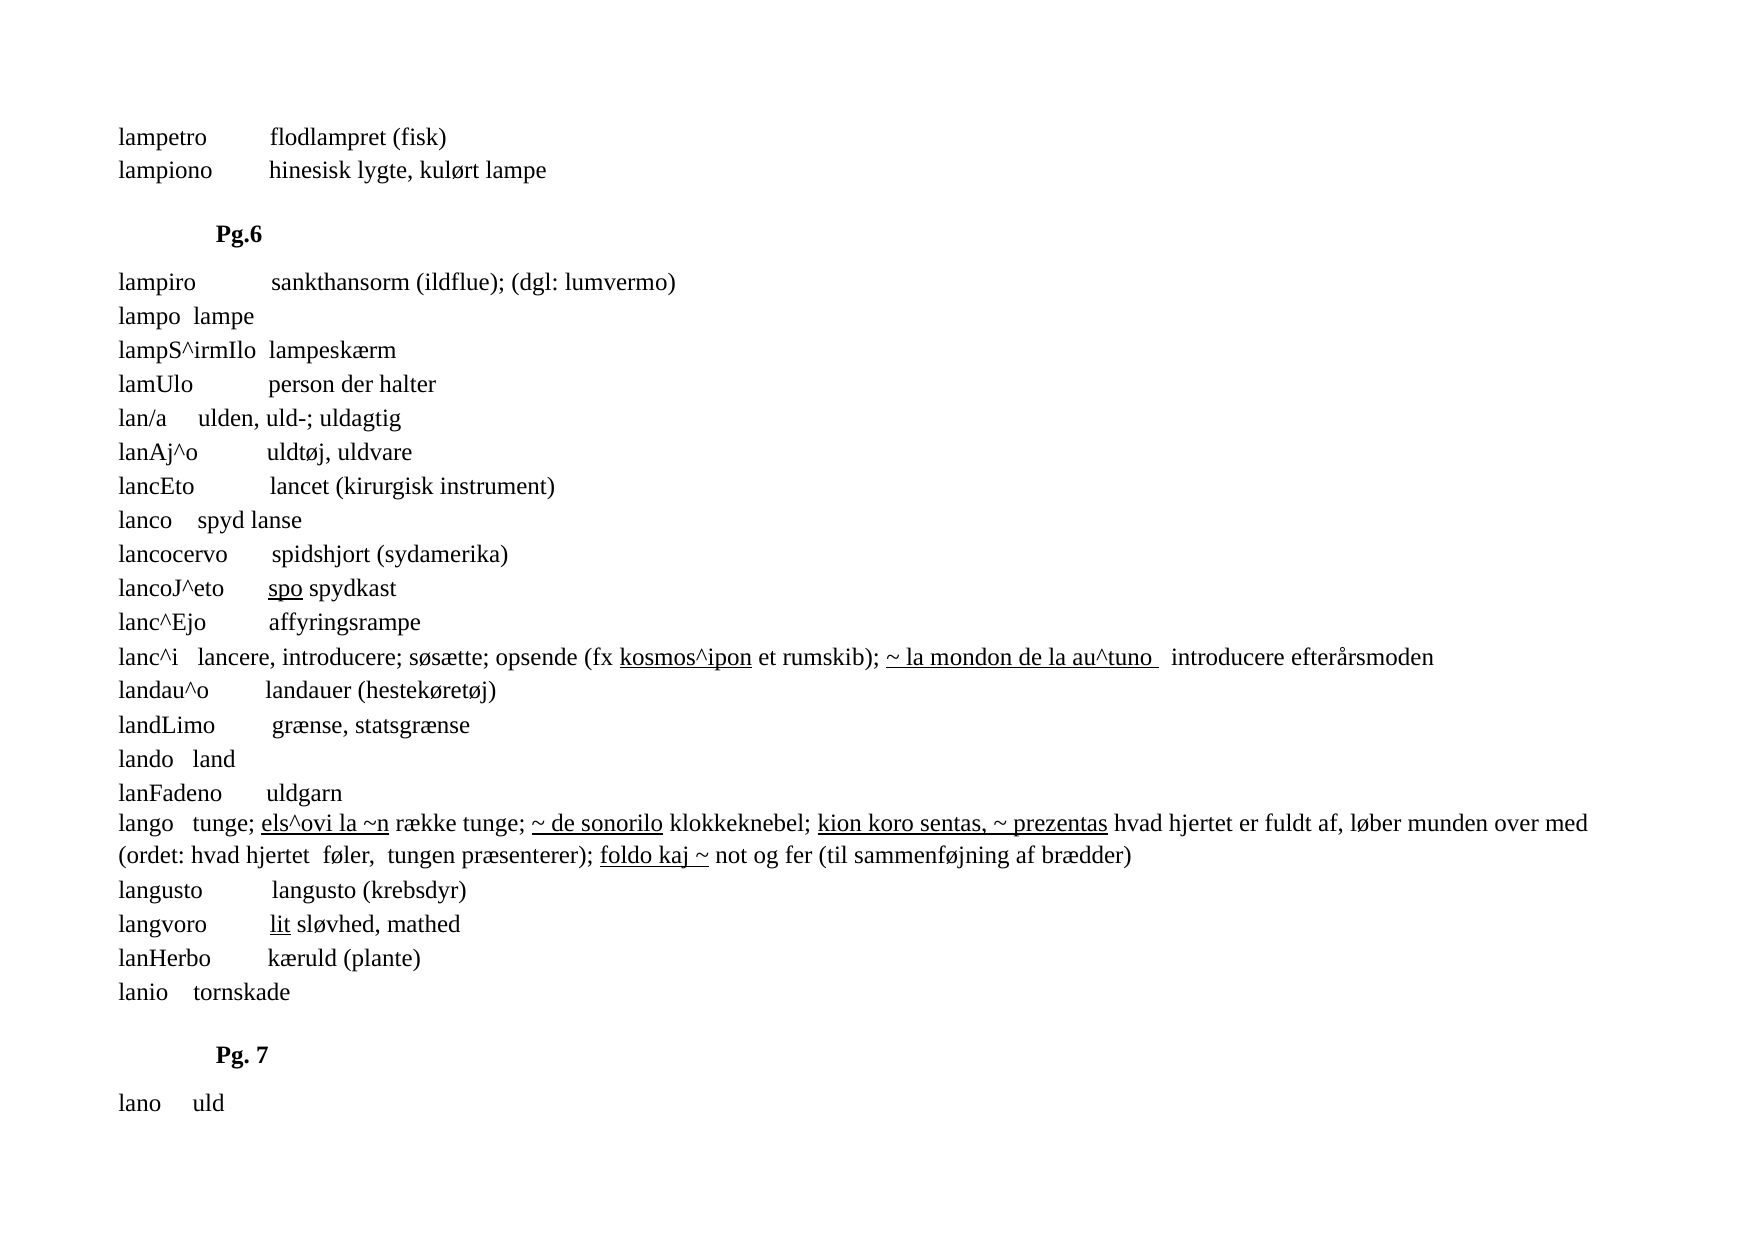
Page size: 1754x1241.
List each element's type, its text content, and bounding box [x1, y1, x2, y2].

table_header lampetro flodlampret (fisk) lampiono hinesisk lygte, kulørt lampe Pg.6 lampiro sankthansorm (ildflue); (dgl: lumvermo) lampo lampe lampS^irmIlo lampeskærm lamUlo person der halter lan/a ulden, uld-; uldagtig lanAj^o uldtøj, uldvare lancEto lancet (kirurgisk instrument) lanco spyd lanse lancocervo spidshjort (sydamerika) lancoJ^eto spo spydkast lanc^Ejo affyringsrampe lanc^i lancere, introducere; søsætte; opsende (fx kosmos^ipon et rumskib); ~ la mondon de la au^tuno introducere efterårsmoden landau^o landauer (hestekøretøj) landLimo grænse, statsgrænse lando land lanFadeno uldgarn lango tunge; els^ovi la ~n række tunge; ~ de sonorilo klokkeknebel; kion koro sentas, ~ prezentas hvad hjertet er fuldt af, løber munden over med (ordet: hvad hjertet føler, tungen præsenterer); foldo kaj ~ not og fer (til sammenføjning af brædder) langusto langusto (krebsdyr) langvoro lit sløvhed, mathed lanHerbo kæruld (plante) lanio tornskade Pg. 7 lano uld [118, 118, 1636, 1119]
